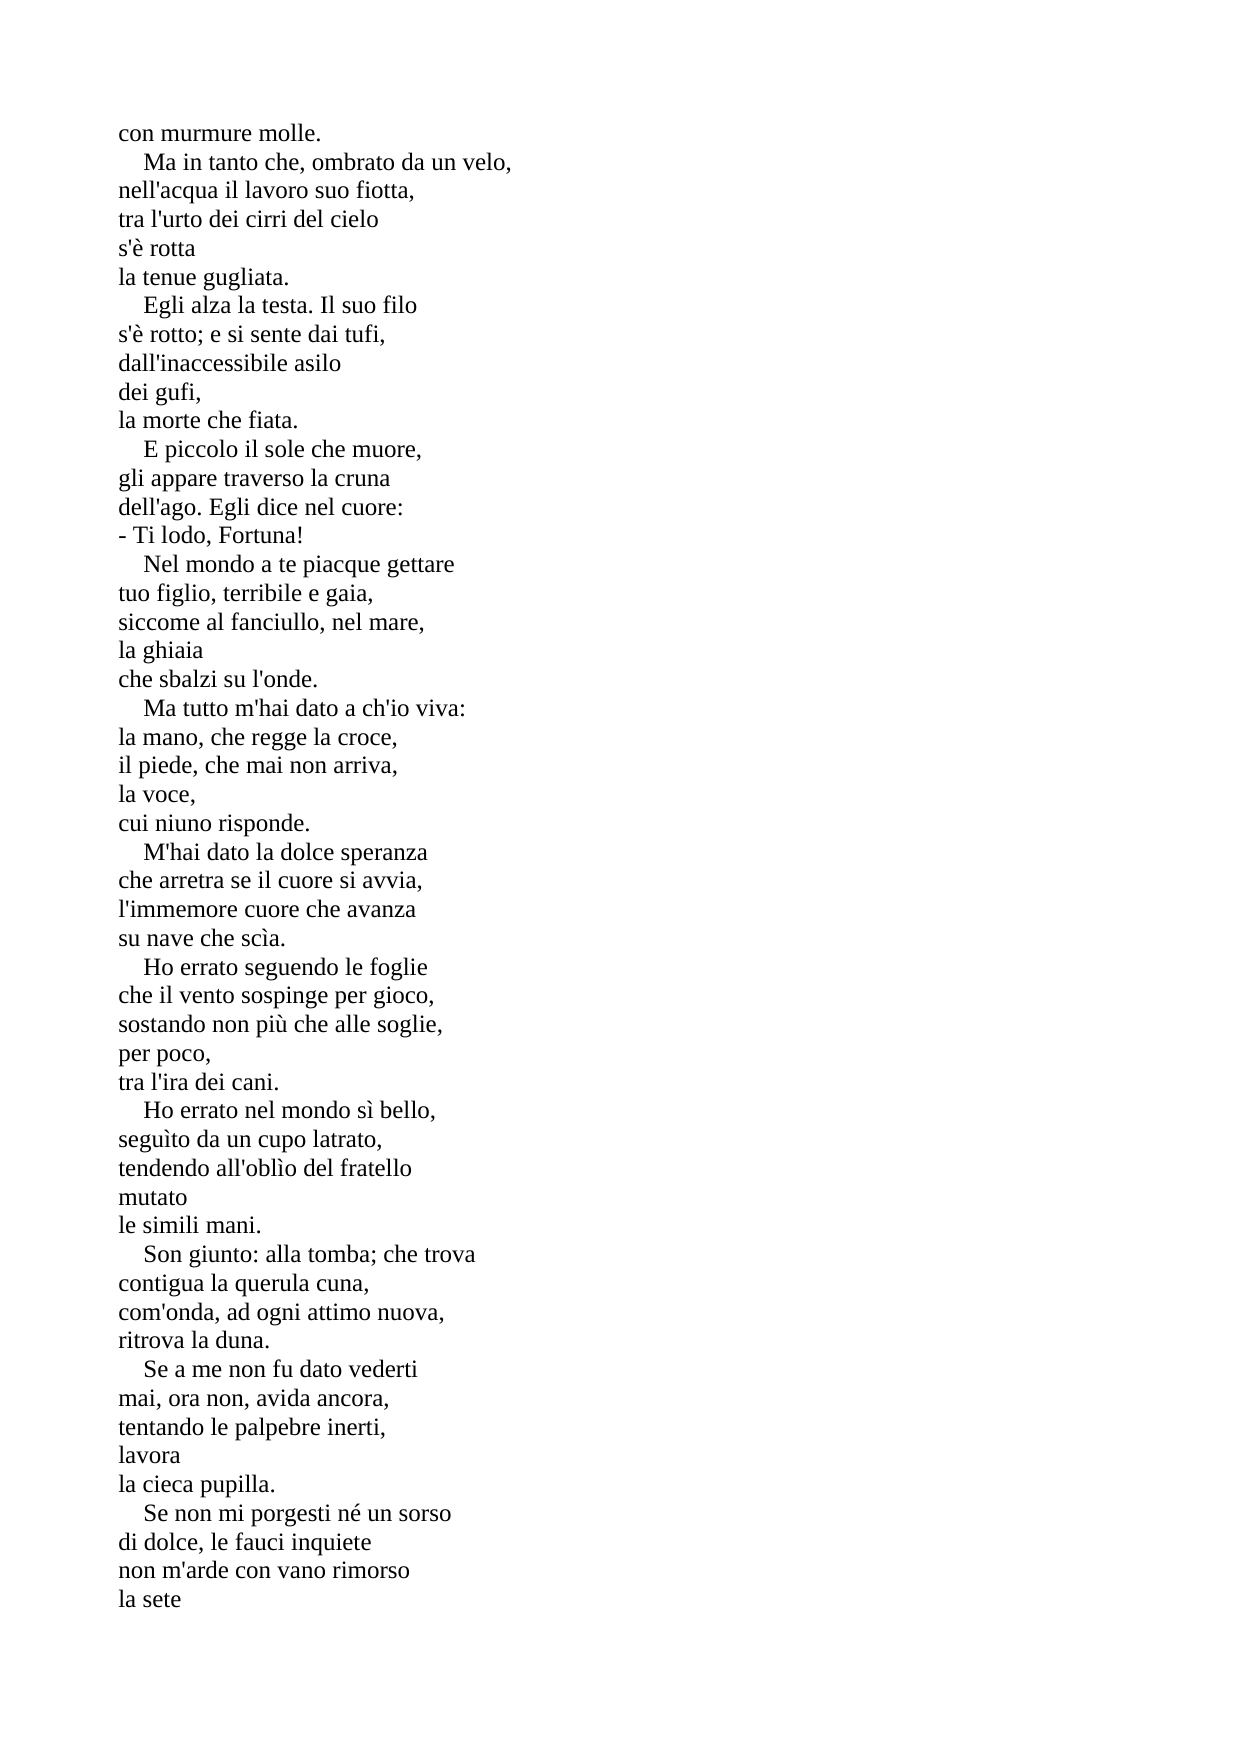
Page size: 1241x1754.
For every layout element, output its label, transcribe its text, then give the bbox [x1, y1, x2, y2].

text tra l'ira dei cani. [118, 1067, 1122, 1096]
text ritrova la duna. [118, 1326, 1122, 1354]
text lavora [118, 1441, 1122, 1469]
text tentando le palpebre inerti, [118, 1412, 1122, 1441]
text s'è rotta [118, 233, 1122, 262]
text com'onda, ad ogni attimo nuova, [118, 1297, 1122, 1326]
text mai, ora non, avida ancora, [118, 1383, 1122, 1412]
text Son giunto: alla tomba; che trova [118, 1239, 1122, 1268]
text M'hai dato la dolce speranza [118, 837, 1122, 866]
text seguìto da un cupo latrato, [118, 1124, 1122, 1153]
text Egli alza la testa. Il suo filo [118, 291, 1122, 319]
text Ho errato seguendo le foglie [118, 952, 1122, 981]
text con murmure molle. [118, 118, 1122, 147]
text Ho errato nel mondo sì bello, [118, 1096, 1122, 1124]
text tuo figlio, terribile e gaia, [118, 578, 1122, 607]
text la morte che fiata. [118, 406, 1122, 434]
text Ma tutto m'hai dato a ch'io viva: [118, 693, 1122, 722]
text di dolce, le fauci inquiete [118, 1527, 1122, 1556]
text nell'acqua il lavoro suo fiotta, [118, 176, 1122, 204]
text dei gufi, [118, 377, 1122, 406]
text s'è rotto; e si sente dai tufi, [118, 319, 1122, 348]
text contigua la querula cuna, [118, 1268, 1122, 1297]
text il piede, che mai non arriva, [118, 751, 1122, 779]
text su nave che scìa. [118, 923, 1122, 952]
text la mano, che regge la croce, [118, 722, 1122, 751]
text Ma in tanto che, ombrato da un velo, [118, 147, 1122, 176]
text l'immemore cuore che avanza [118, 894, 1122, 923]
text che sbalzi su l'onde. [118, 664, 1122, 693]
text sostando non più che alle soglie, [118, 1009, 1122, 1038]
text Se a me non fu dato vederti [118, 1354, 1122, 1383]
text mutato [118, 1182, 1122, 1211]
text la ghiaia [118, 636, 1122, 664]
text le simili mani. [118, 1211, 1122, 1239]
text che arretra se il cuore si avvia, [118, 866, 1122, 894]
text E piccolo il sole che muore, [118, 434, 1122, 463]
text siccome al fanciullo, nel mare, [118, 607, 1122, 636]
text dall'inaccessibile asilo [118, 348, 1122, 377]
text la voce, [118, 779, 1122, 808]
text tra l'urto dei cirri del cielo [118, 204, 1122, 233]
text la tenue gugliata. [118, 262, 1122, 291]
text Nel mondo a te piacque gettare [118, 549, 1122, 578]
text la sete [118, 1584, 1122, 1613]
text non m'arde con vano rimorso [118, 1556, 1122, 1584]
text tendendo all'oblìo del fratello [118, 1153, 1122, 1182]
text gli appare traverso la cruna [118, 463, 1122, 492]
text la cieca pupilla. [118, 1469, 1122, 1498]
text Se non mi porgesti né un sorso [118, 1498, 1122, 1527]
text che il vento sospinge per gioco, [118, 981, 1122, 1009]
text per poco, [118, 1038, 1122, 1067]
text dell'ago. Egli dice nel cuore: [118, 492, 1122, 521]
text cui niuno risponde. [118, 808, 1122, 837]
text - Ti lodo, Fortuna! [118, 521, 1122, 549]
